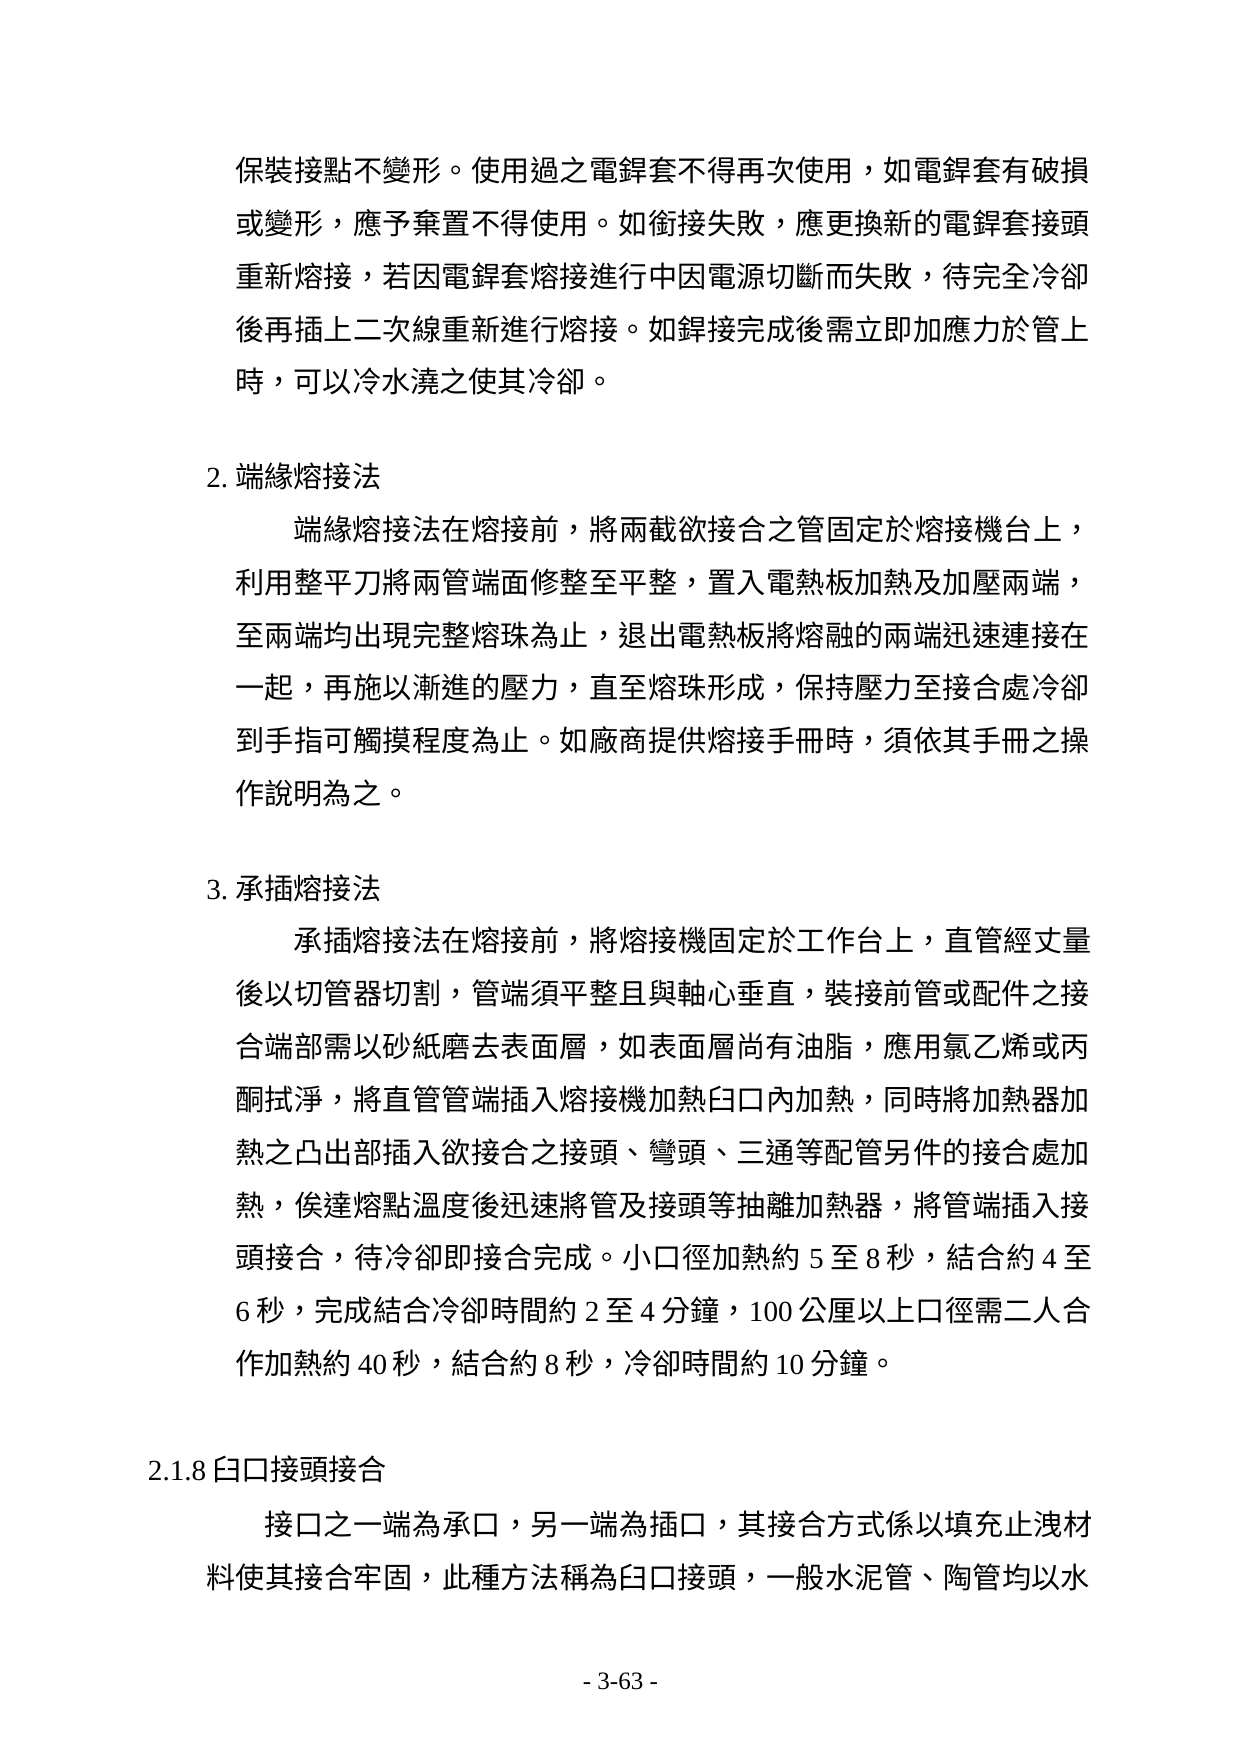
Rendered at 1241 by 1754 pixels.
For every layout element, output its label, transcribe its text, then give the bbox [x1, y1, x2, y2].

text 3. 承插熔接法 [206, 865, 1092, 907]
text 2.1.8臼口接頭接合 [148, 1447, 1092, 1489]
text 端緣熔接法在熔接前，將兩截欲接合之管固定於熔接機台上，利用整平刀將兩管端面修整至平整，置入電熱板加熱及加壓兩端，至兩端均出現完整熔珠為止，退出電熱板將熔融的兩端迅速連接在一起，再施以漸進的壓力，直至熔珠形成，保持壓力至接合處冷卻到手指可觸摸程度為止。如廠商提供熔接手冊時，須依其手冊之操作說明為之。 [235, 506, 1092, 813]
text 保裝接點不變形。使用過之電銲套不得再次使用，如電銲套有破損或變形，應予棄置不得使用。如銜接失敗，應更換新的電銲套接頭重新熔接，若因電銲套熔接進行中因電源切斷而失敗，待完全冷卻後再插上二次線重新進行熔接。如銲接完成後需立即加應力於管上時，可以冷水澆之使其冷卻。 [235, 148, 1092, 401]
text 2. 端緣熔接法 [206, 454, 1092, 496]
text 承插熔接法在熔接前，將熔接機固定於工作台上，直管經丈量後以切管器切割，管端須平整且與軸心垂直，裝接前管或配件之接合端部需以砂紙磨去表面層，如表面層尚有油脂，應用氯乙烯或丙酮拭淨，將直管管端插入熔接機加熱臼口內加熱，同時將加熱器加熱之凸出部插入欲接合之接頭、彎頭、三通等配管另件的接合處加熱，俟達熔點溫度後迅速將管及接頭等抽離加熱器，將管端插入接頭接合，待冷卻即接合完成。小口徑加熱約5至8秒，結合約4至6秒，完成結合冷卻時間約2至4分鐘，100公厘以上口徑需二人合作加熱約40秒，結合約8秒，冷卻時間約10分鐘。 [235, 918, 1092, 1383]
text 接口之一端為承口，另一端為插口，其接合方式係以填充止洩材料使其接合牢固，此種方法稱為臼口接頭，一般水泥管、陶管均以水 [206, 1502, 1092, 1597]
